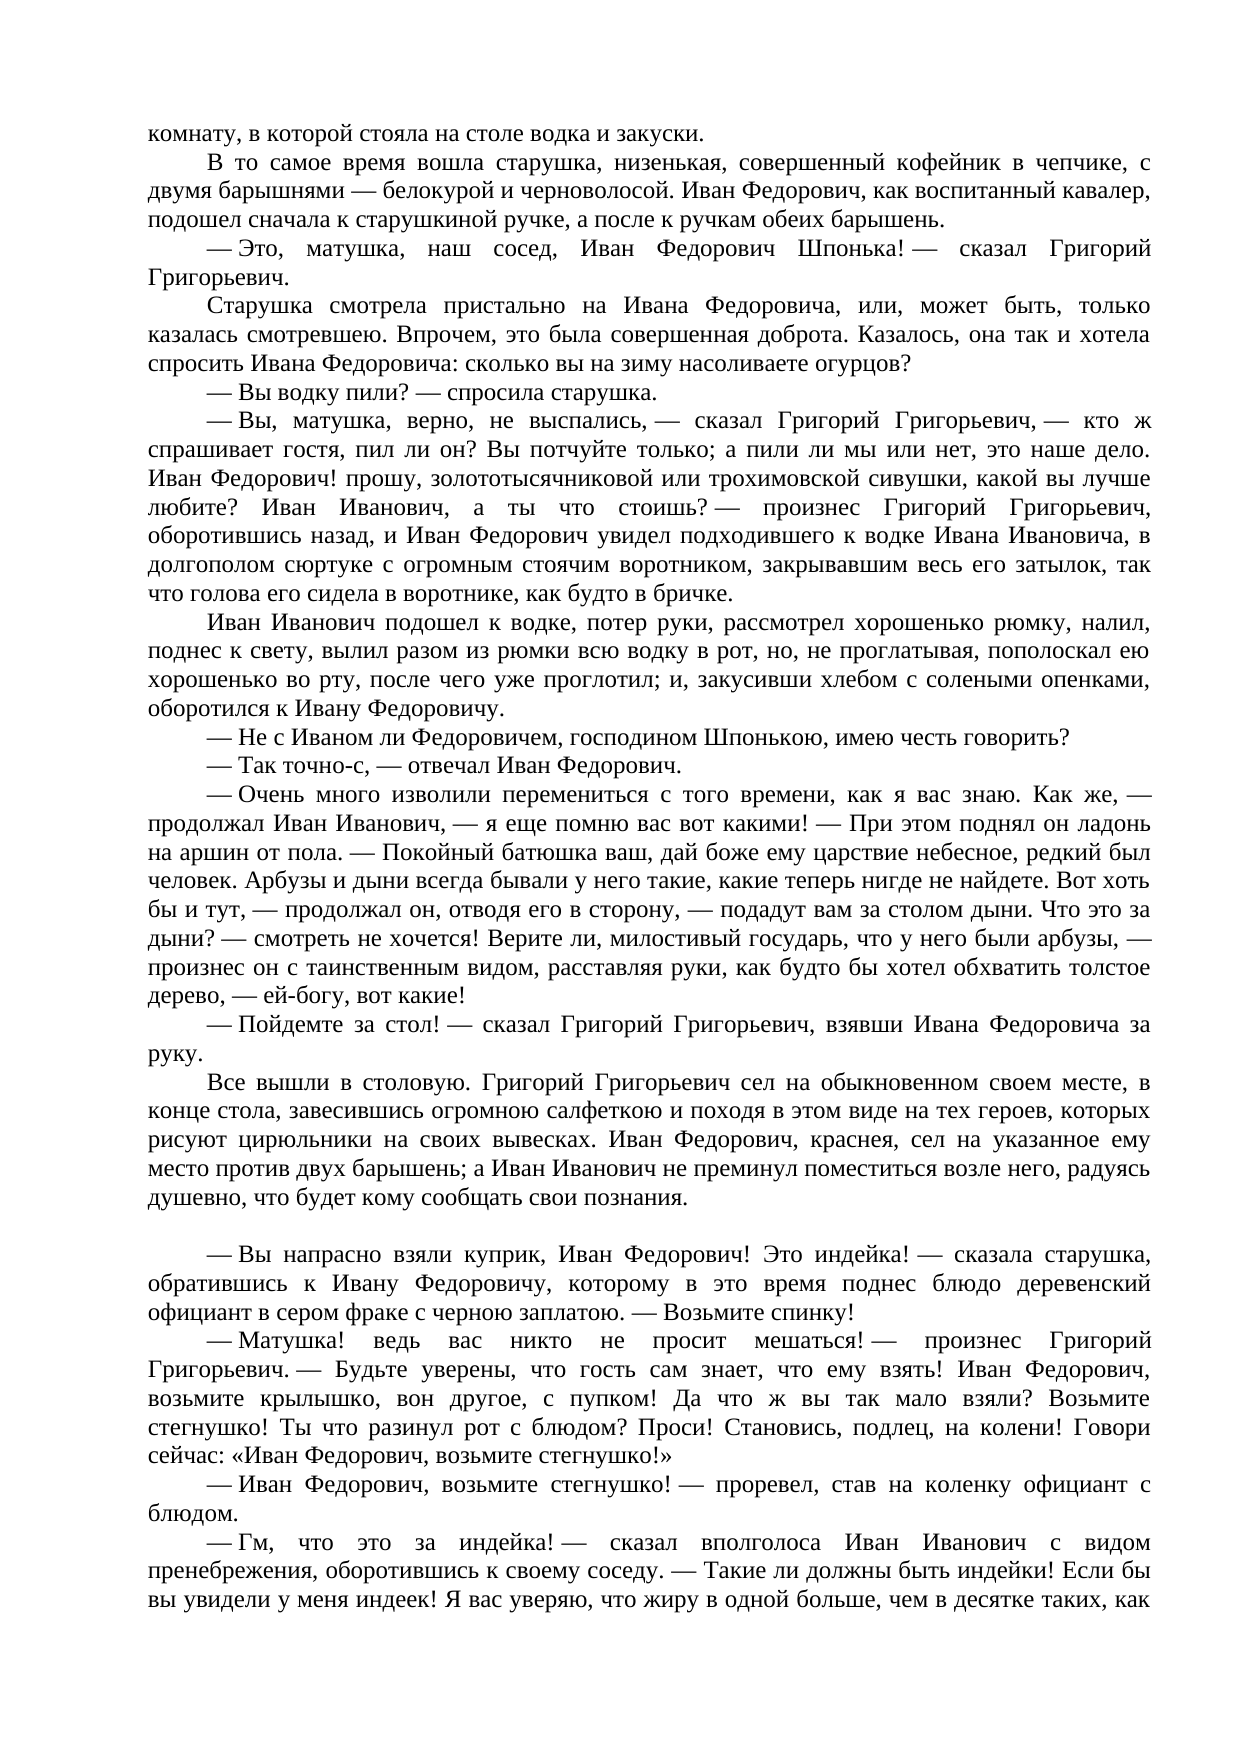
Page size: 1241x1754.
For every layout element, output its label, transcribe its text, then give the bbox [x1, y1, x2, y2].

text — Очень много изволили перемениться с того времени, как я вас знаю. Как же, — продолжал Иван Иванович, — я еще помню вас вот какими! — При этом поднял он ладонь на аршин от пола. — Покойный батюшка ваш, дай боже ему царствие небесное, редкий был человек. Арбузы и дыни всегда бывали у него такие, какие теперь нигде не найдете. Вот хоть бы и тут, — продолжал он, отводя его в сторону, — подадут вам за столом дыни. Что это за дыни? — смотреть не хочется! Верите ли, милостивый государь, что у него были арбузы, — произнес он с таинственным видом, расставляя руки, как будто бы хотел обхватить толстое дерево, — ей-богу, вот какие! [148, 779, 1152, 1009]
text Старушка смотрела пристально на Ивана Федоровича, или, может быть, только казалась смотревшею. Впрочем, это была совершенная доброта. Казалось, она так и хотела спросить Ивана Федоровича: сколько вы на зиму насоливаете огурцов? [148, 291, 1152, 377]
text — Матушка! ведь вас никто не просит мешаться! — произнес Григорий Григорьевич. — Будьте уверены, что гость сам знает, что ему взять! Иван Федорович, возьмите крылышко, вон другое, с пупком! Да что ж вы так мало взяли? Возьмите стегнушко! Ты что разинул рот с блюдом? Проси! Становись, подлец, на колени! Говори сейчас: «Иван Федорович, возьмите стегнушко!» [148, 1326, 1152, 1469]
text комнату, в которой стояла на столе водка и закуски. [148, 118, 1152, 147]
text — Гм, что это за индейка! — сказал вполголоса Иван Иванович с видом пренебрежения, оборотившись к своему соседу. — Такие ли должны быть индейки! Если бы вы увидели у меня индеек! Я вас уверяю, что жиру в одной больше, чем в десятке таких, как [148, 1527, 1152, 1613]
text — Вы водку пили? — спросила старушка. [148, 377, 1152, 406]
text — Это, матушка, наш сосед, Иван Федорович Шпонька! — сказал Григорий Григорьевич. [148, 233, 1152, 291]
text — Иван Федорович, возьмите стегнушко! — проревел, став на коленку официант с блюдом. [148, 1469, 1152, 1527]
text Все вышли в столовую. Григорий Григорьевич сел на обыкновенном своем месте, в конце стола, завесившись огромною салфеткою и походя в этом виде на тех героев, которых рисуют цирюльники на своих вывесках. Иван Федорович, краснея, сел на указанное ему место против двух барышень; а Иван Иванович не преминул поместиться возле него, радуясь душевно, что будет кому сообщать свои познания. [148, 1067, 1152, 1211]
text — Пойдемте за стол! — сказал Григорий Григорьевич, взявши Ивана Федоровича за руку. [148, 1009, 1152, 1067]
text — Вы, матушка, верно, не выспались, — сказал Григорий Григорьевич, — кто ж спрашивает гостя, пил ли он? Вы потчуйте только; а пили ли мы или нет, это наше дело. Иван Федорович! прошу, золототысячниковой или трохимовской сивушки, какой вы лучше любите? Иван Иванович, а ты что стоишь? — произнес Григорий Григорьевич, оборотившись назад, и Иван Федорович увидел подходившего к водке Ивана Ивановича, в долгополом сюртуке с огромным стоячим воротником, закрывавшим весь его затылок, так что голова его сидела в воротнике, как будто в бричке. [148, 406, 1152, 607]
text Иван Иванович подошел к водке, потер руки, рассмотрел хорошенько рюмку, налил, поднес к свету, вылил разом из рюмки всю водку в рот, но, не проглатывая, пополоскал ею хорошенько во рту, после чего уже проглотил; и, закусивши хлебом с солеными опенками, оборотился к Ивану Федоровичу. [148, 607, 1152, 722]
text В то самое время вошла старушка, низенькая, совершенный кофейник в чепчике, с двумя барышнями — белокурой и черноволосой. Иван Федорович, как воспитанный кавалер, подошел сначала к старушкиной ручке, а после к ручкам обеих барышень. [148, 147, 1152, 233]
text — Вы напрасно взяли куприк, Иван Федорович! Это индейка! — сказала старушка, обратившись к Ивану Федоровичу, которому в это время поднес блюдо деревенский официант в сером фраке с черною заплатою. — Возьмите спинку! [148, 1239, 1152, 1326]
text — Не с Иваном ли Федоровичем, господином Шпонькою, имею честь говорить? [148, 722, 1152, 751]
text — Так точно-с, — отвечал Иван Федорович. [148, 751, 1152, 779]
